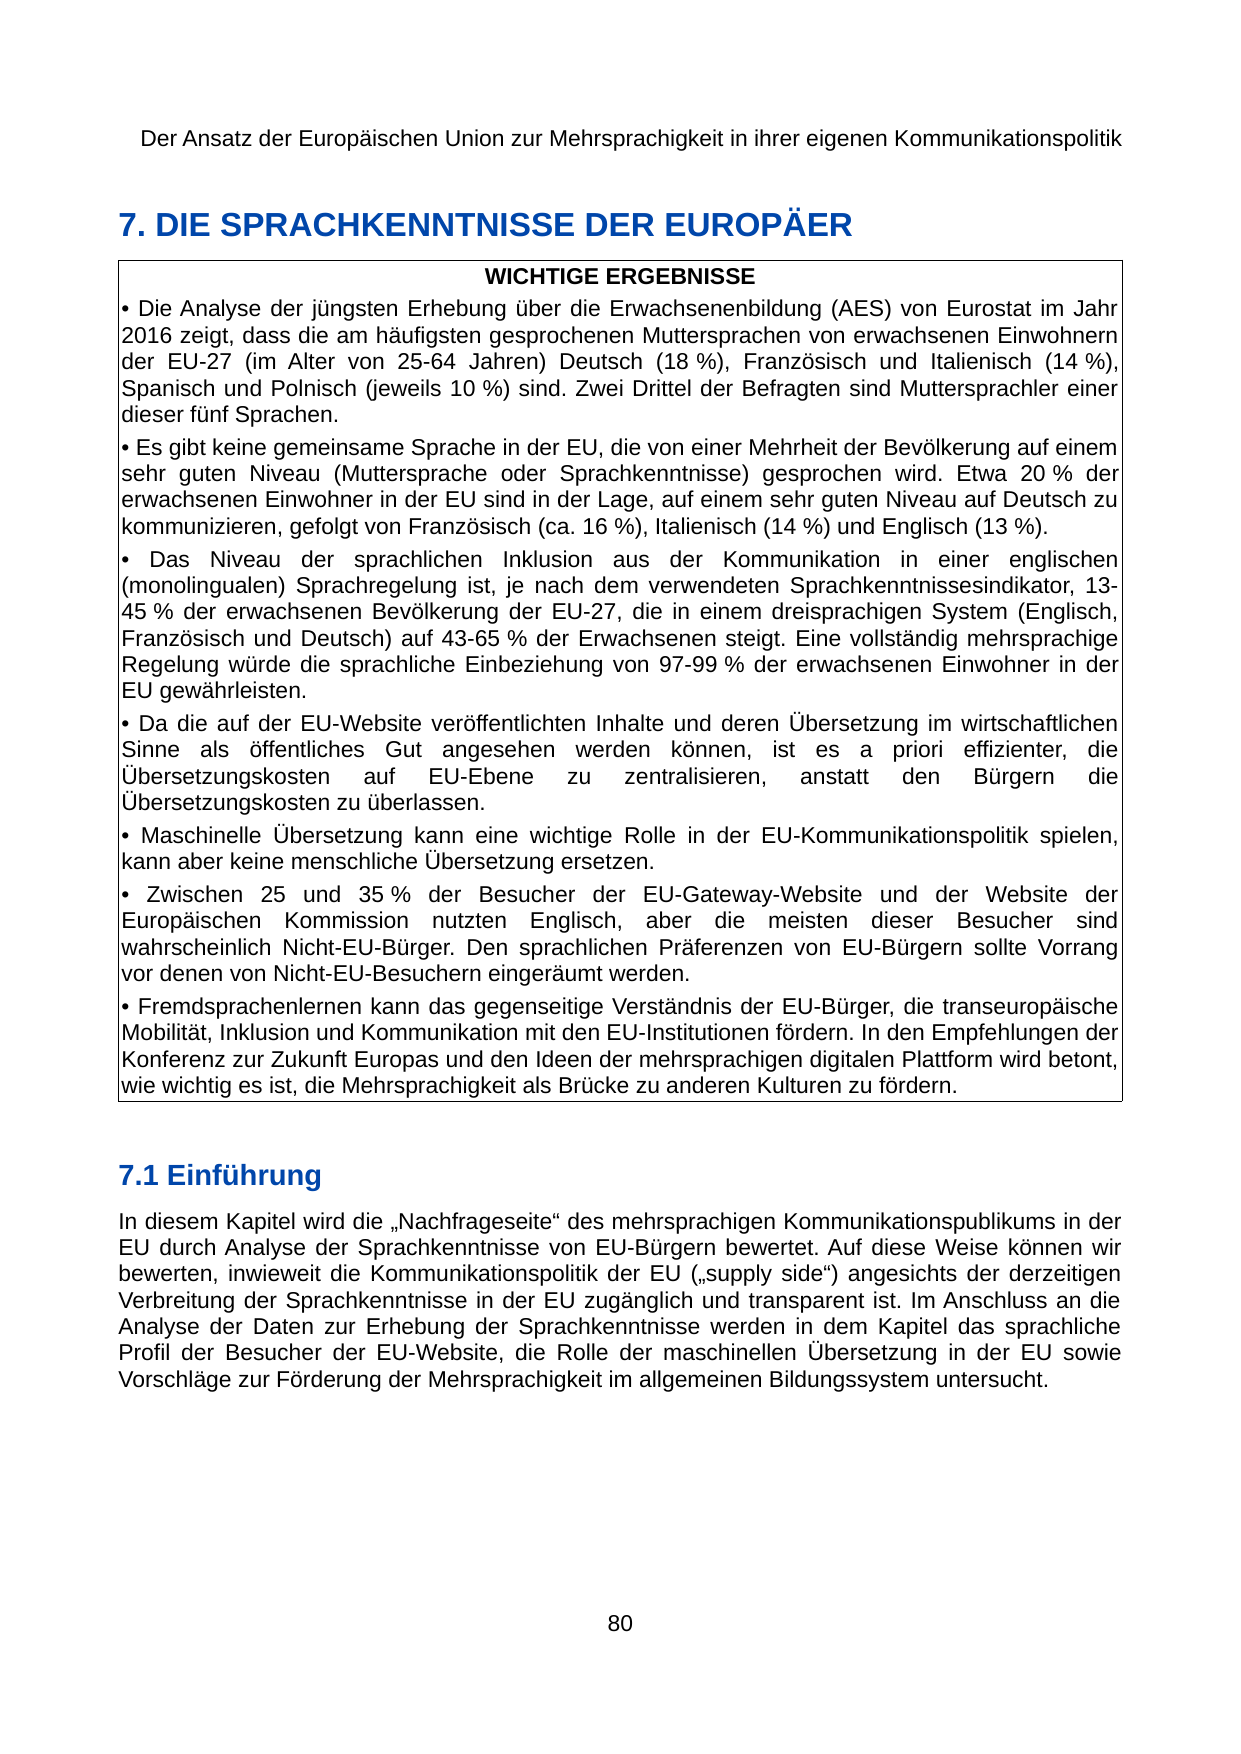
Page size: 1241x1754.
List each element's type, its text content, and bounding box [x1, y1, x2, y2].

text • Fremdsprachenlernen kann das gegenseitige Verständnis der EU-Bürger, die transeuropäische Mobilität, Inklusion und Kommunikation mit den EU-Institutionen fördern. In den Empfehlungen der Konferenz zur Zukunft Europas und den Ideen der mehrsprachigen digitalen Plattform wird betont, wie wichtig es ist, die Mehrsprachigkeit als Brücke zu anderen Kulturen zu fördern. [119, 990, 1122, 1101]
text • Die Analyse der jüngsten Erhebung über die Erwachsenenbildung (AES) von Eurostat im Jahr 2016 zeigt, dass die am häufigsten gesprochenen Muttersprachen von erwachsenen Einwohnern der EU-27 (im Alter von 25-64 Jahren) Deutsch (18 %), Französisch und Italienisch (14 %), Spanisch und Polnisch (jeweils 10 %) sind. Zwei Drittel der Befragten sind Muttersprachler einer dieser fünf Sprachen. [119, 292, 1122, 427]
subtitle 7. DIE SPRACHKENNTNISSE DER EUROPÄER [118, 205, 1122, 244]
text • Das Niveau der sprachlichen Inklusion aus der Kommunikation in einer englischen (monolingualen) Sprachregelung ist, je nach dem verwendeten Sprachkenntnissesindikator, 13-45 % der erwachsenen Bevölkerung der EU-27, die in einem dreisprachigen System (Englisch, Französisch und Deutsch) auf 43-65 % der Erwachsenen steigt. Eine vollständig mehrsprachige Regelung würde die sprachliche Einbeziehung von 97-99 % der erwachsenen Einwohner in der EU gewährleisten. [119, 542, 1122, 704]
text • Maschinelle Übersetzung kann eine wichtige Rolle in der EU-Kommunikationspolitik spielen, kann aber keine menschliche Übersetzung ersetzen. [119, 819, 1122, 875]
text In diesem Kapitel wird die „Nachfrageseite“ des mehrsprachigen Kommunikationspublikums in der EU durch Analyse der Sprachkenntnisse von EU-Bürgern bewertet. Auf diese Weise können wir bewerten, inwieweit die Kommunikationspolitik der EU („supply side“) angesichts der derzeitigen Verbreitung der Sprachkenntnisse in der EU zugänglich und transparent ist. Im Anschluss an die Analyse der Daten zur Erhebung der Sprachkenntnisse werden in dem Kapitel das sprachliche Profil der Besucher der EU-Website, die Rolle der maschinellen Übersetzung in der EU sowie Vorschläge zur Förderung der Mehrsprachigkeit im allgemeinen Bildungssystem untersucht. [118, 1208, 1122, 1392]
text • Es gibt keine gemeinsame Sprache in der EU, die von einer Mehrheit der Bevölkerung auf einem sehr guten Niveau (Muttersprache oder Sprachkenntnisse) gesprochen wird. Etwa 20 % der erwachsenen Einwohner in der EU sind in der Lage, auf einem sehr guten Niveau auf Deutsch zu kommunizieren, gefolgt von Französisch (ca. 16 %), Italienisch (14 %) und Englisch (13 %). [119, 431, 1122, 539]
text • Da die auf der EU-Website veröffentlichten Inhalte und deren Übersetzung im wirtschaftlichen Sinne als öffentliches Gut angesehen werden können, ist es a priori effizienter, die Übersetzungskosten auf EU-Ebene zu zentralisieren, anstatt den Bürgern die Übersetzungskosten zu überlassen. [119, 707, 1122, 816]
text WICHTIGE ERGEBNISSE [119, 261, 1122, 289]
text • Zwischen 25 und 35 % der Besucher der EU-Gateway-Website und der Website der Europäischen Kommission nutzten Englisch, aber die meisten dieser Besucher sind wahrscheinlich Nicht-EU-Bürger. Den sprachlichen Präferenzen von EU-Bürgern sollte Vorrang vor denen von Nicht-EU-Besuchern eingeräumt werden. [119, 878, 1122, 987]
subtitle 7.1 Einführung [118, 1158, 1122, 1192]
